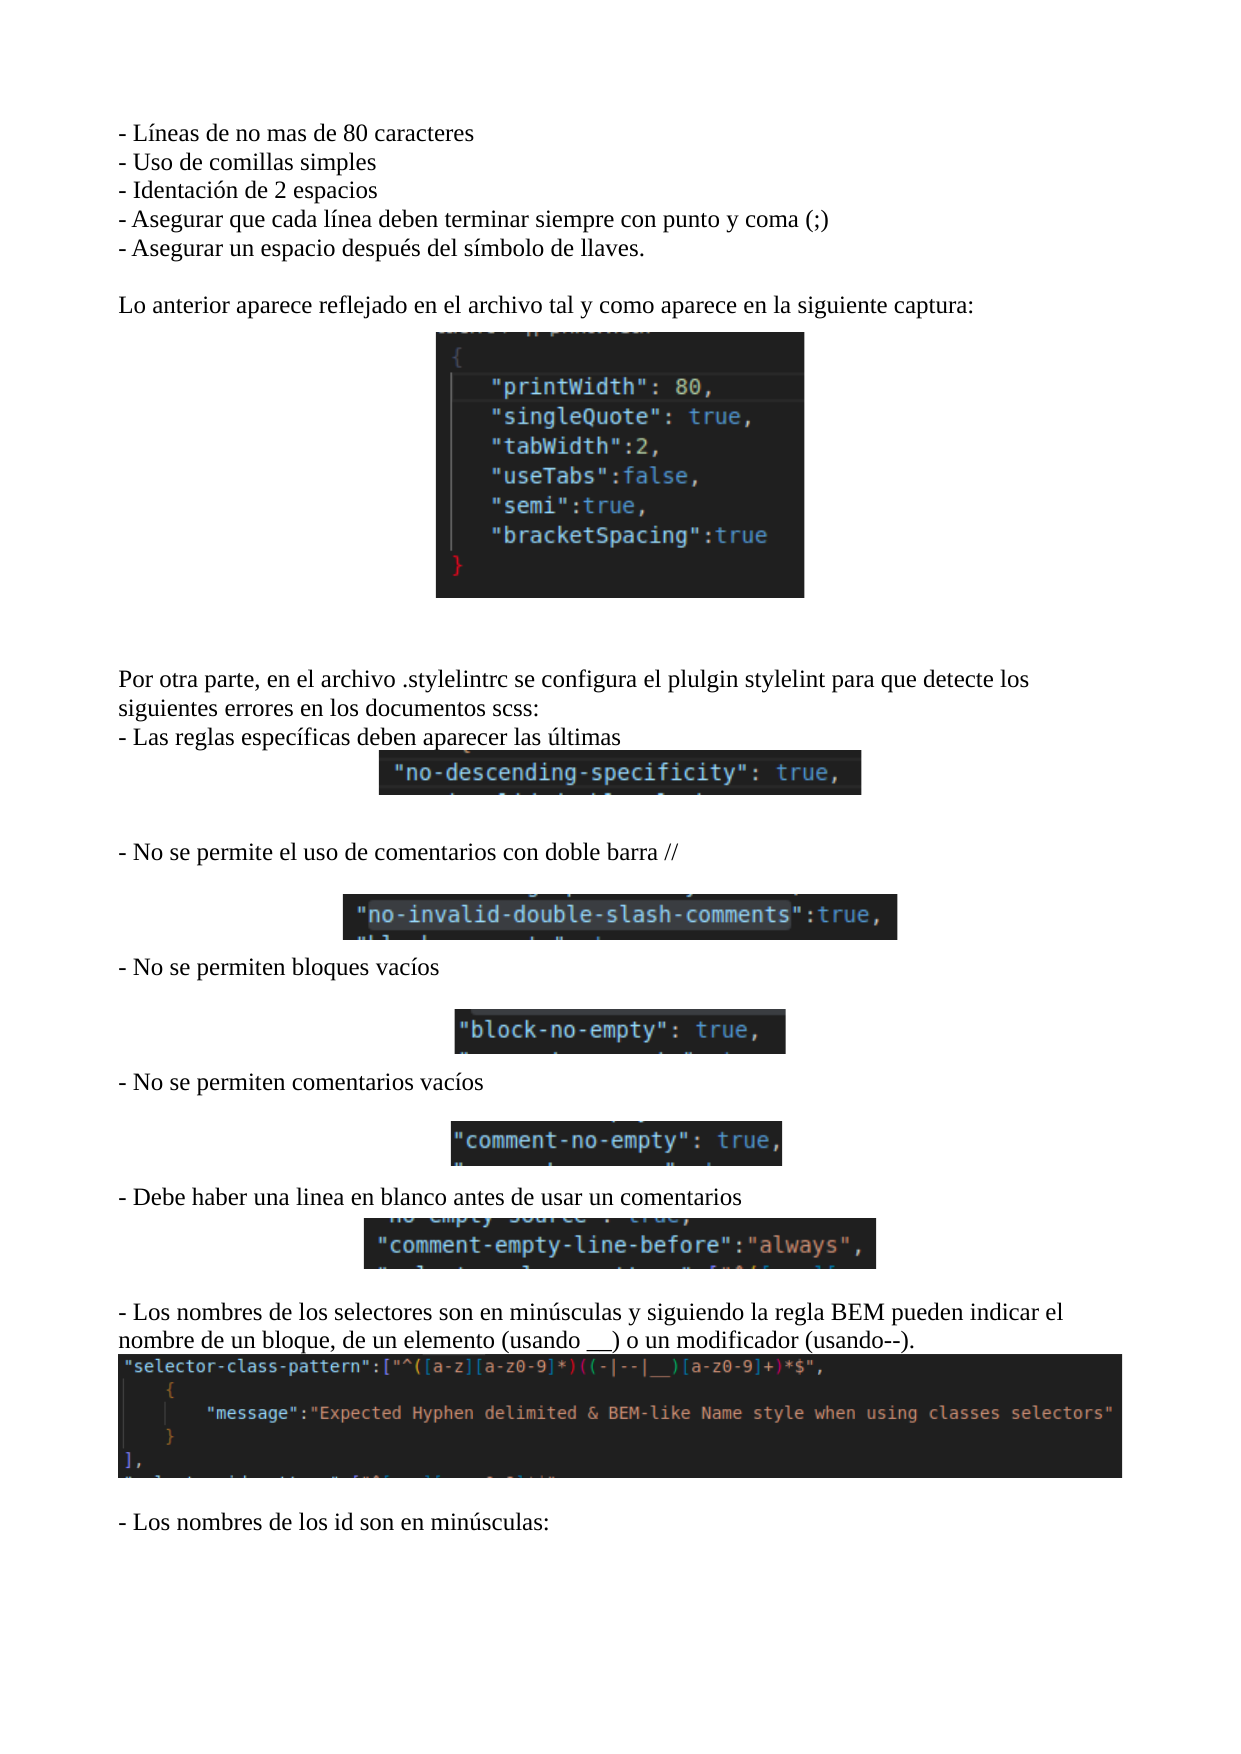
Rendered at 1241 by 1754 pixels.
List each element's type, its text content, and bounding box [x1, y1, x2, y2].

text - No se permiten comentarios vacíos [118, 1067, 1122, 1096]
picture [450, 1121, 783, 1166]
text - Líneas de no mas de 80 caracteres [118, 118, 1122, 147]
text - Asegurar un espacio después del símbolo de llaves. [118, 233, 1122, 262]
text Por otra parte, en el archivo .stylelintrc se configura el plulgin stylelint para que detecte los siguientes errores en los documentos scss: [118, 664, 1122, 722]
picture [363, 1218, 877, 1269]
picture [378, 750, 862, 795]
text - No se permiten bloques vacíos [118, 952, 1122, 981]
picture [118, 1354, 1123, 1478]
text - Uso de comillas simples [118, 147, 1122, 176]
picture [454, 1009, 786, 1054]
text - Los nombres de los selectores son en minúsculas y siguiendo la regla BEM pueden indicar el nombre de un bloque, de un elemento (usando __) o un modificador (usando--). [118, 1297, 1122, 1354]
text - Debe haber una linea en blanco antes de usar un comentarios [118, 1182, 1122, 1211]
text - Identación de 2 espacios [118, 176, 1122, 204]
picture [342, 894, 898, 940]
text - No se permite el uso de comentarios con doble barra // [118, 837, 1122, 866]
text Lo anterior aparece reflejado en el archivo tal y como aparece en la siguiente captura: [118, 291, 1122, 319]
text - Las reglas específicas deben aparecer las últimas [118, 722, 1122, 751]
text - Asegurar que cada línea deben terminar siempre con punto y coma (;) [118, 204, 1122, 233]
text - Los nombres de los id son en minúsculas: [118, 1507, 1122, 1535]
picture [435, 332, 805, 598]
